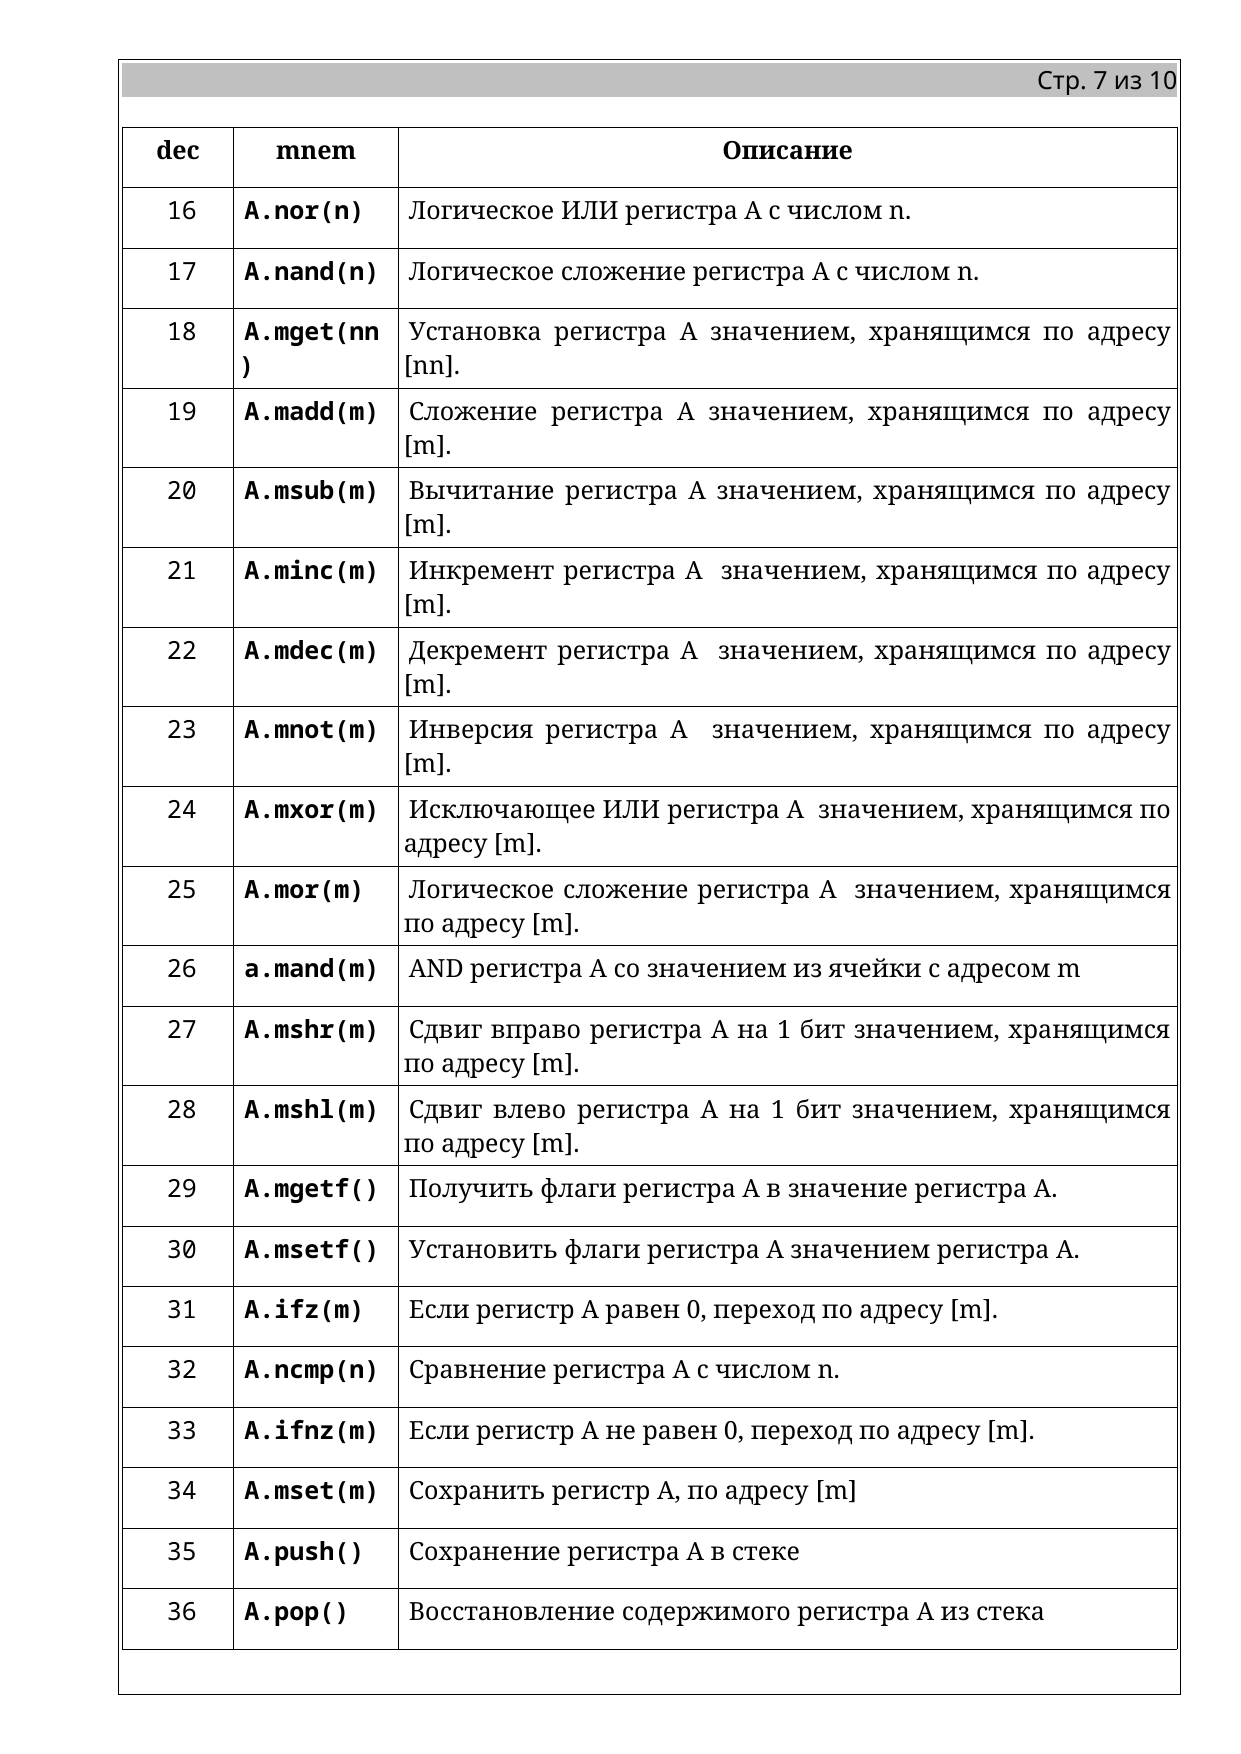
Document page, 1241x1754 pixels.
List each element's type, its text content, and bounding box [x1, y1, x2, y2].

table_cell Сохранить регистр А, по адресу [m] [399, 1468, 1177, 1528]
table_cell 32 [123, 1347, 233, 1407]
table_cell 35 [123, 1529, 233, 1588]
table_cell a.mand(m) [234, 946, 398, 1006]
table_cell Получить флаги регистра А в значение регистра А. [399, 1166, 1177, 1226]
table_cell A.madd(m) [234, 389, 398, 467]
table_cell Вычитание регистра А значением, хранящимся по адресу [m]. [399, 468, 1177, 547]
table_cell Сдвиг влево регистра А на 1 бит значением, хранящимся по адресу [m]. [399, 1086, 1177, 1165]
table_cell 22 [123, 628, 233, 706]
table_cell A.mxor(m) [234, 787, 398, 866]
table_cell Логическое сложение регистра А значением, хранящимся по адресу [m]. [399, 867, 1177, 945]
table_cell 19 [123, 389, 233, 467]
table_cell A.pop() [234, 1589, 398, 1648]
table_cell 28 [123, 1086, 233, 1165]
table_cell 18 [123, 309, 233, 387]
table_cell A.nor(n) [234, 188, 398, 247]
table_cell Если регистр А равен 0, переход по адресу [m]. [399, 1287, 1177, 1346]
table_cell A.minc(m) [234, 548, 398, 627]
table_cell A.msub(m) [234, 468, 398, 547]
table_cell 23 [123, 707, 233, 786]
table_header mnem [234, 128, 398, 187]
table_cell 24 [123, 787, 233, 866]
table_cell A.mdec(m) [234, 628, 398, 706]
table_cell A.msetf() [234, 1227, 398, 1286]
table_header Описание [399, 128, 1177, 187]
table_cell 29 [123, 1166, 233, 1226]
table_cell A.mnot(m) [234, 707, 398, 786]
table_cell AND регистра A со значением из ячейки с адресом m [399, 946, 1177, 1006]
table_cell Восстановление содержимого регистра А из стека [399, 1589, 1177, 1648]
table_cell 26 [123, 946, 233, 1006]
table_cell A.mget(nn) [234, 309, 398, 387]
table_cell Если регистр А не равен 0, переход по адресу [m]. [399, 1408, 1177, 1467]
table_cell 34 [123, 1468, 233, 1528]
table_cell 33 [123, 1408, 233, 1467]
table_cell Установить флаги регистра А значением регистра А. [399, 1227, 1177, 1286]
table_cell Инкремент регистра А значением, хранящимся по адресу [m]. [399, 548, 1177, 627]
table_cell A.mor(m) [234, 867, 398, 945]
table_cell A.mshr(m) [234, 1007, 398, 1085]
table_cell Сдвиг вправо регистра А на 1 бит значением, хранящимся по адресу [m]. [399, 1007, 1177, 1085]
table_cell Логическое ИЛИ регистра А с числом n. [399, 188, 1177, 247]
table_cell Исключающее ИЛИ регистра А значением, хранящимся по адресу [m]. [399, 787, 1177, 866]
table_cell 25 [123, 867, 233, 945]
table_cell A.ifnz(m) [234, 1408, 398, 1467]
table_cell Сложение регистра А значением, хранящимся по адресу [m]. [399, 389, 1177, 467]
table_cell 20 [123, 468, 233, 547]
table_cell 27 [123, 1007, 233, 1085]
table_cell A.push() [234, 1529, 398, 1588]
table_cell Инверсия регистра А значением, хранящимся по адресу [m]. [399, 707, 1177, 786]
table_cell Установка регистра А значением, хранящимся по адресу [nn]. [399, 309, 1177, 387]
table_cell 31 [123, 1287, 233, 1346]
table_cell A.ifz(m) [234, 1287, 398, 1346]
table_cell 21 [123, 548, 233, 627]
table_cell A.mshl(m) [234, 1086, 398, 1165]
table_cell A.nand(n) [234, 249, 398, 308]
table_cell A.mgetf() [234, 1166, 398, 1226]
table_cell 16 [123, 188, 233, 247]
table_cell 30 [123, 1227, 233, 1286]
table_cell Декремент регистра А значением, хранящимся по адресу [m]. [399, 628, 1177, 706]
table_cell A.ncmp(n) [234, 1347, 398, 1407]
table_header dec [123, 128, 233, 187]
table_cell A.mset(m) [234, 1468, 398, 1528]
table_cell Сохранение регистра А в стеке [399, 1529, 1177, 1588]
table_cell Логическое сложение регистра А с числом n. [399, 249, 1177, 308]
table_cell 36 [123, 1589, 233, 1648]
table_cell 17 [123, 249, 233, 308]
table_cell Сравнение регистра А с числом n. [399, 1347, 1177, 1407]
